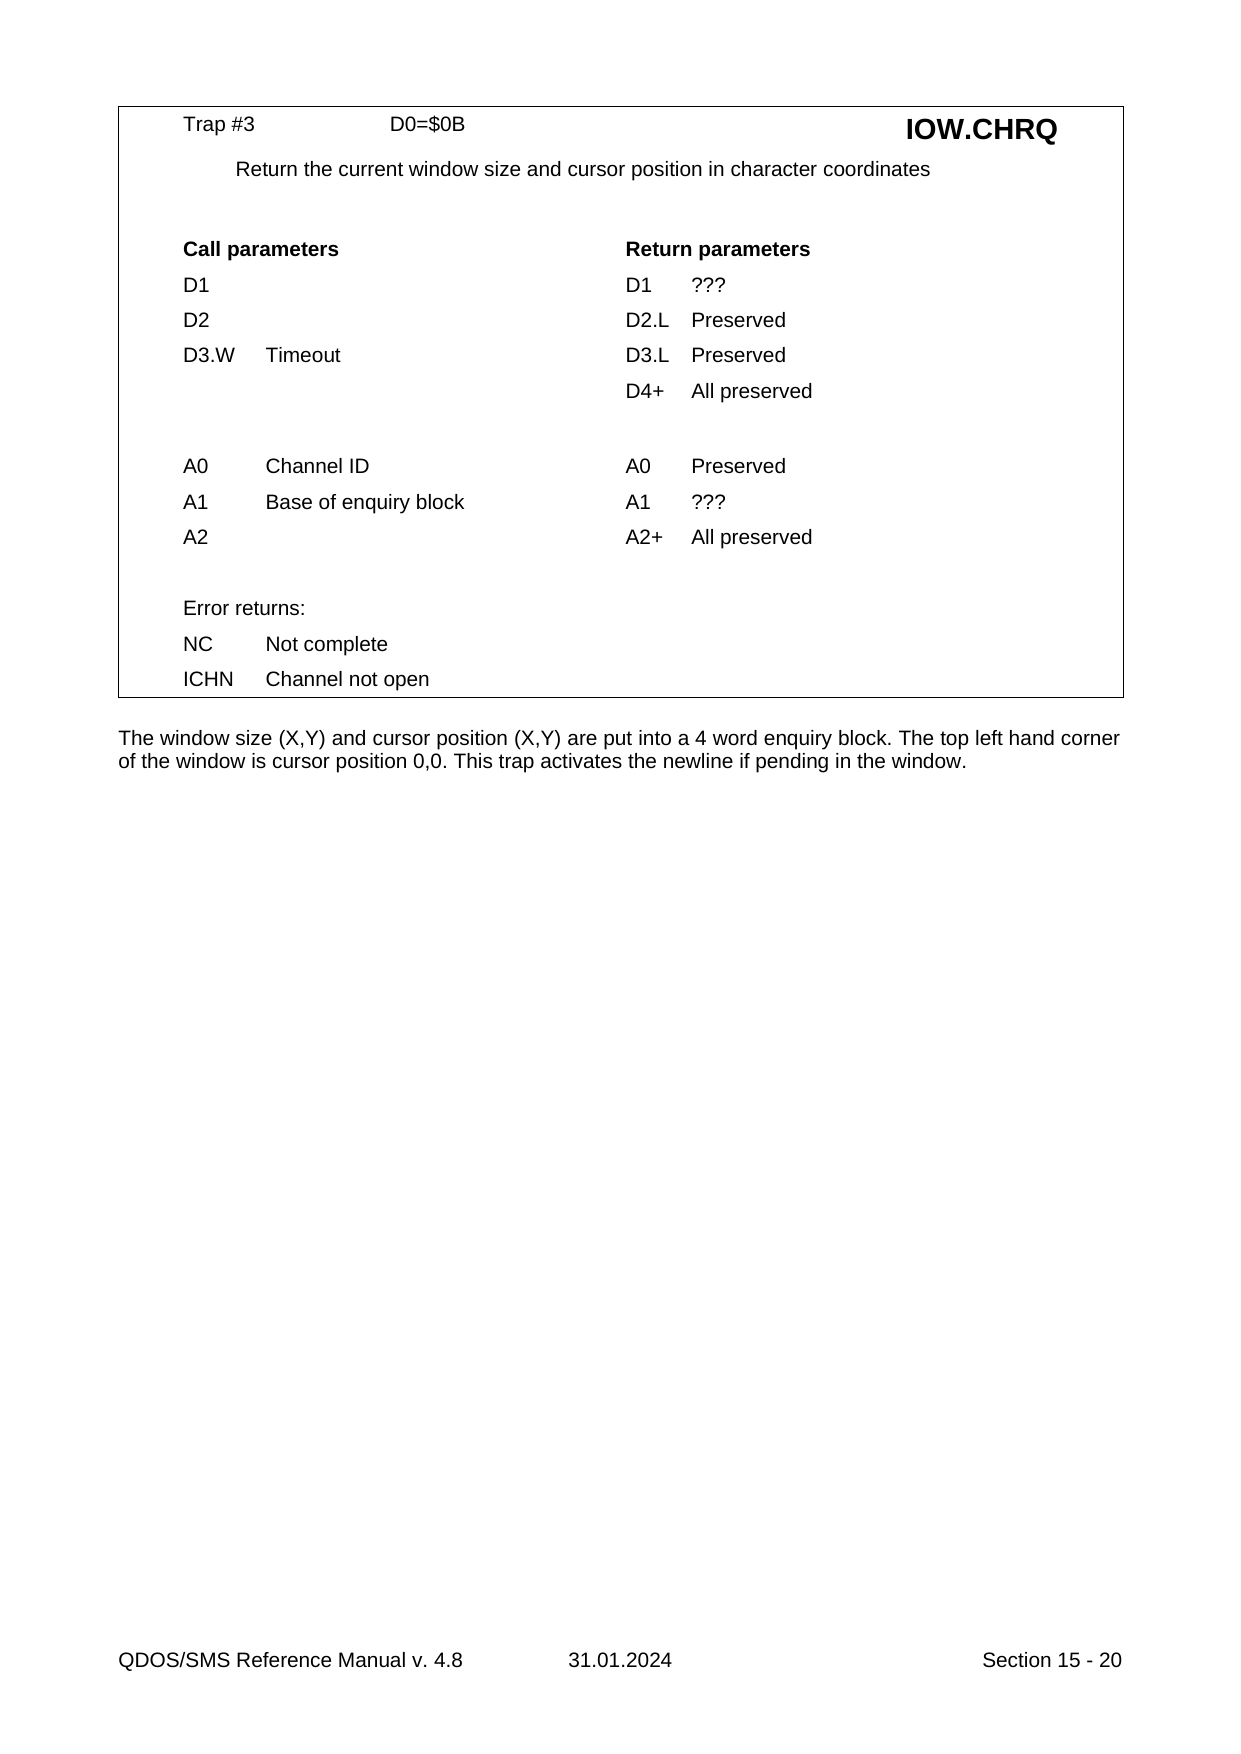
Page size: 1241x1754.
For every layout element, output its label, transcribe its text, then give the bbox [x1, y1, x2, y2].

table_cell [685, 409, 1063, 449]
table_cell [119, 302, 177, 338]
table_cell Return parameters [620, 231, 1063, 267]
table_cell [620, 191, 1063, 231]
table_cell [260, 373, 620, 408]
table_cell [119, 449, 177, 484]
table_cell A1 [620, 484, 685, 519]
table_cell Call parameters [177, 231, 620, 267]
table_cell NC [177, 626, 259, 661]
table_cell [177, 191, 620, 231]
table_cell [177, 409, 259, 449]
table_cell D2.L [620, 302, 685, 338]
table_cell [1064, 626, 1123, 661]
table_cell All preserved [685, 520, 1063, 555]
table_cell [119, 191, 177, 231]
table_cell A0 [620, 449, 685, 484]
table_cell Error returns: [177, 590, 1063, 626]
table_cell [260, 555, 620, 590]
table_cell [119, 484, 177, 519]
table_cell Timeout [260, 338, 620, 373]
table_cell [119, 338, 177, 373]
table_header D0=$0B [384, 107, 620, 151]
table_cell [177, 373, 259, 408]
text The window size (X,Y) and cursor position (X,Y) are put into a 4 word enquiry block. The top left hand corner of the window is cursor position 0,0. This trap activates the newline if pending in the window. [118, 725, 1122, 773]
table_cell [1064, 409, 1123, 449]
table_cell [1064, 520, 1123, 555]
table_cell [1064, 231, 1123, 267]
table_cell [119, 661, 177, 697]
table_cell D1 [620, 267, 685, 302]
table_cell [620, 555, 685, 590]
table_cell [177, 555, 259, 590]
table_cell Preserved [685, 302, 1063, 338]
table_cell [1064, 449, 1123, 484]
table_cell Channel not open [260, 661, 1063, 697]
table_cell [1064, 267, 1123, 302]
table_header [119, 107, 177, 151]
table_cell ??? [685, 484, 1063, 519]
table_cell Return the current window size and cursor position in character coordinates [230, 151, 1063, 191]
table_cell [1064, 338, 1123, 373]
table_cell ??? [685, 267, 1063, 302]
table_cell [119, 409, 177, 449]
table_cell D3.W [177, 338, 259, 373]
table_cell [260, 520, 620, 555]
table_cell [177, 151, 230, 191]
table_cell [1064, 191, 1123, 231]
table_cell D2 [177, 302, 259, 338]
table_header IOW.CHRQ [620, 107, 1063, 151]
table_cell [1064, 151, 1123, 191]
table_cell [1064, 590, 1123, 626]
table_header [1064, 107, 1123, 151]
table_cell [119, 267, 177, 302]
table_cell [119, 590, 177, 626]
table_cell [119, 626, 177, 661]
table_cell [119, 520, 177, 555]
table_cell Channel ID [260, 449, 620, 484]
table_cell [1064, 555, 1123, 590]
table_cell A1 [177, 484, 259, 519]
table_cell [1064, 373, 1123, 408]
table_cell D3.L [620, 338, 685, 373]
table_cell [119, 231, 177, 267]
table_cell Not complete [260, 626, 1063, 661]
table_cell A2+ [620, 520, 685, 555]
table_cell D1 [177, 267, 259, 302]
table_cell [260, 409, 620, 449]
table_cell [260, 302, 620, 338]
table_cell [685, 555, 1063, 590]
table_cell Preserved [685, 449, 1063, 484]
table_cell [119, 555, 177, 590]
table_cell D4+ [620, 373, 685, 408]
table_cell [1064, 302, 1123, 338]
table_cell [260, 267, 620, 302]
table_cell Preserved [685, 338, 1063, 373]
table_cell Base of enquiry block [260, 484, 620, 519]
table_cell [119, 151, 177, 191]
table_cell [620, 409, 685, 449]
table_cell A2 [177, 520, 259, 555]
table_header Trap #3 [177, 107, 384, 151]
table_cell ICHN [177, 661, 259, 697]
table_cell [1064, 661, 1123, 697]
table_cell [1064, 484, 1123, 519]
table_cell A0 [177, 449, 259, 484]
table_cell All preserved [685, 373, 1063, 408]
table_cell [119, 373, 177, 408]
